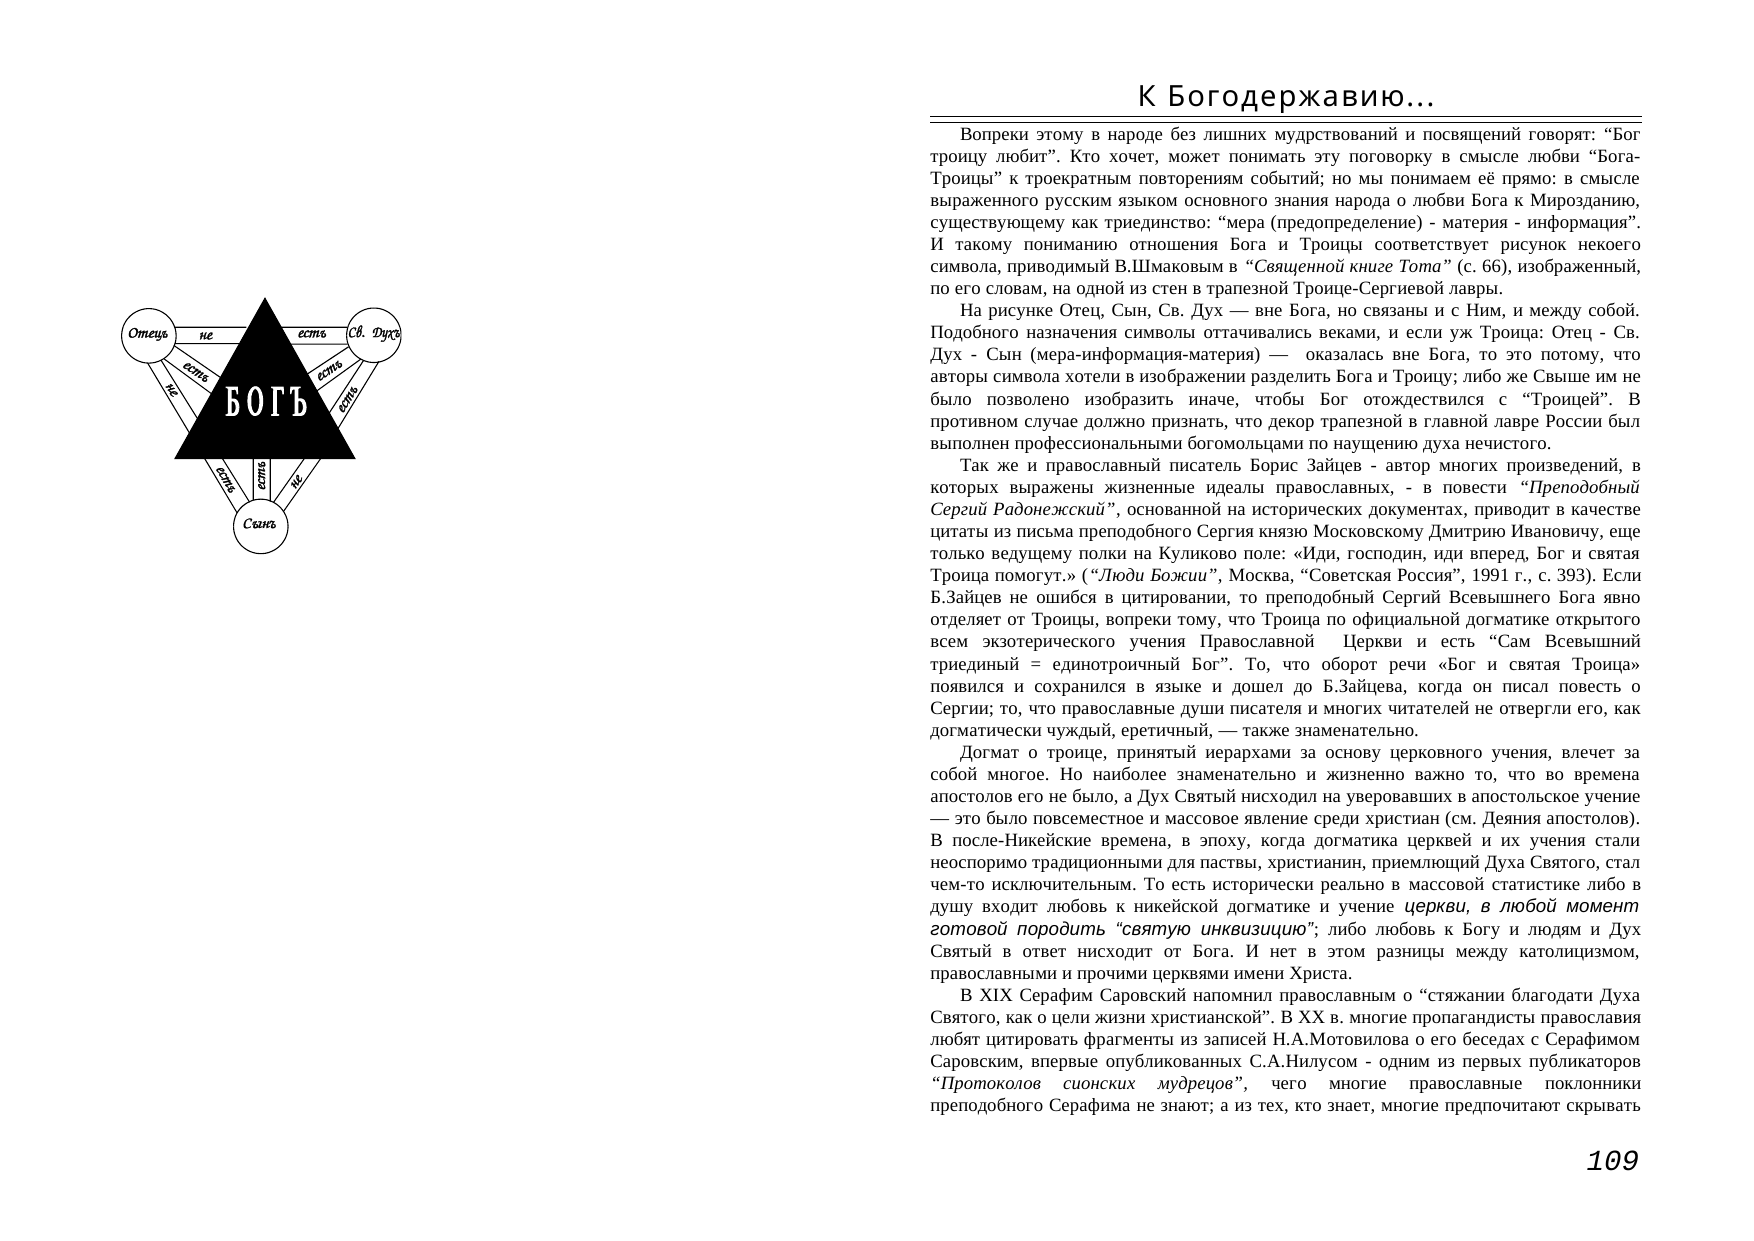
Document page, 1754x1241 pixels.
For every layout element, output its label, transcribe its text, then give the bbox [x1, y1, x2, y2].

text В XIX Серафим Саровский напомнил православным о “стяжании благодати Духа Святого, как о цели жизни христианской”. В XX в. многие пропагандисты православия любят цитировать фрагменты из записей Н.А.Мотовилова о его беседах с Серафимом Саровским, впервые опубликованных С.А.Нилусом - одним из первых публикаторов “Протоколов сионских мудрецов”, чего многие православные поклонники преподобного Серафима не знают; а из тех, кто знает, многие предпочитают скрывать [930, 983, 1642, 1116]
text Вопреки этому в народе без лишних мудрствований и посвящений говорят: “Бог троицу любит”. Кто хочет, может понимать эту поговорку в смысле любви “Бога-Троицы” к троекратным повторениям событий; но мы понимаем её прямо: в смысле выраженного русским языком основного знания народа о любви Бога к Мирозданию, существующему как триединство: “мера (предопределение) - материя - информация”. И такому пониманию отношения Бога и Троицы соответствует рисунок некоего символа, приводимый В.Шмаковым в “Священной книге Тота” (с. 66), изображенный, по его словам, на одной из стен в трапезной Троице-Сергиевой лавры. [930, 123, 1642, 299]
text Догмат о троице, принятый иерархами за основу церковного учения, влечет за собой многое. Но наиболее знаменательно и жизненно важно то, что во времена апостолов его не было, а Дух Святый нисходил на уверовавших в апостольское учение — это было повсеместное и массовое явление среди христиан (см. Деяния апостолов). В после-Никейские времена, в эпоху, когда догматика церквей и их учения стали неоспоримо традиционными для паствы, христианин, приемлющий Духа Святого, стал чем-то исключительным. То есть исторически реально в массовой статистике либо в душу входит любовь к никейской догматике и учение церкви, в любой момент готовой породить “святую инквизицию”; либо любовь к Богу и людям и Дух Святый в ответ нисходит от Бога. И нет в этом разницы между католицизмом, православными и прочими церквями имени Христа. [930, 740, 1642, 983]
text Так же и православный писатель Борис Зайцев - автор многих произведений, в которых выражены жизненные идеалы православных, - в повести “Преподобный Сергий Радонежский”, основанной на исторических документах, приводит в качестве цитаты из письма преподобного Сергия князю Московскому Дмитрию Ивановичу, еще только ведущему полки на Куликово поле: «Иди, господин, иди вперед, Бог и святая Троица помогут.» (“Люди Божии”, Москва, “Советская Россия”, 1991 г., с. 393). Если Б.Зайцев не ошибся в цитировании, то преподобный Сергий Всевышнего Бога явно отделяет от Троицы, вопреки тому, что Троица по официальной догматике открытого всем экзотерического учения Православной Церкви и есть “Сам Всевышний триединый = единотроичный Бог”. То, что оборот речи «Бог и святая Троица» появился и сохранился в языке и дошел до Б.Зайцева, когда он писал повесть о Сергии; то, что православные души писателя и многих читателей не отвергли его, как догматически чуждый, еретичный, — также знаменательно. [930, 453, 1642, 740]
text На рисунке Отец, Сын, Св. Дух — вне Бога, но связаны и с Ним, и между собой. Подобного назначения символы оттачивались веками, и если уж Троица: Отец - Св. Дух - Сын (мера-информация-материя) — оказалась вне Бога, то это потому, что авторы символа хотели в изо­бражении разделить Бога и Троицу; либо же Свыше им не было позволено изобразить иначе, чтобы Бог отождествился с “Троицей”. В противном случае должно признать, что декор трапезной в главной лавре России был выполнен профессиональными богомольцами по наущению духа нечистого. [930, 299, 1642, 453]
